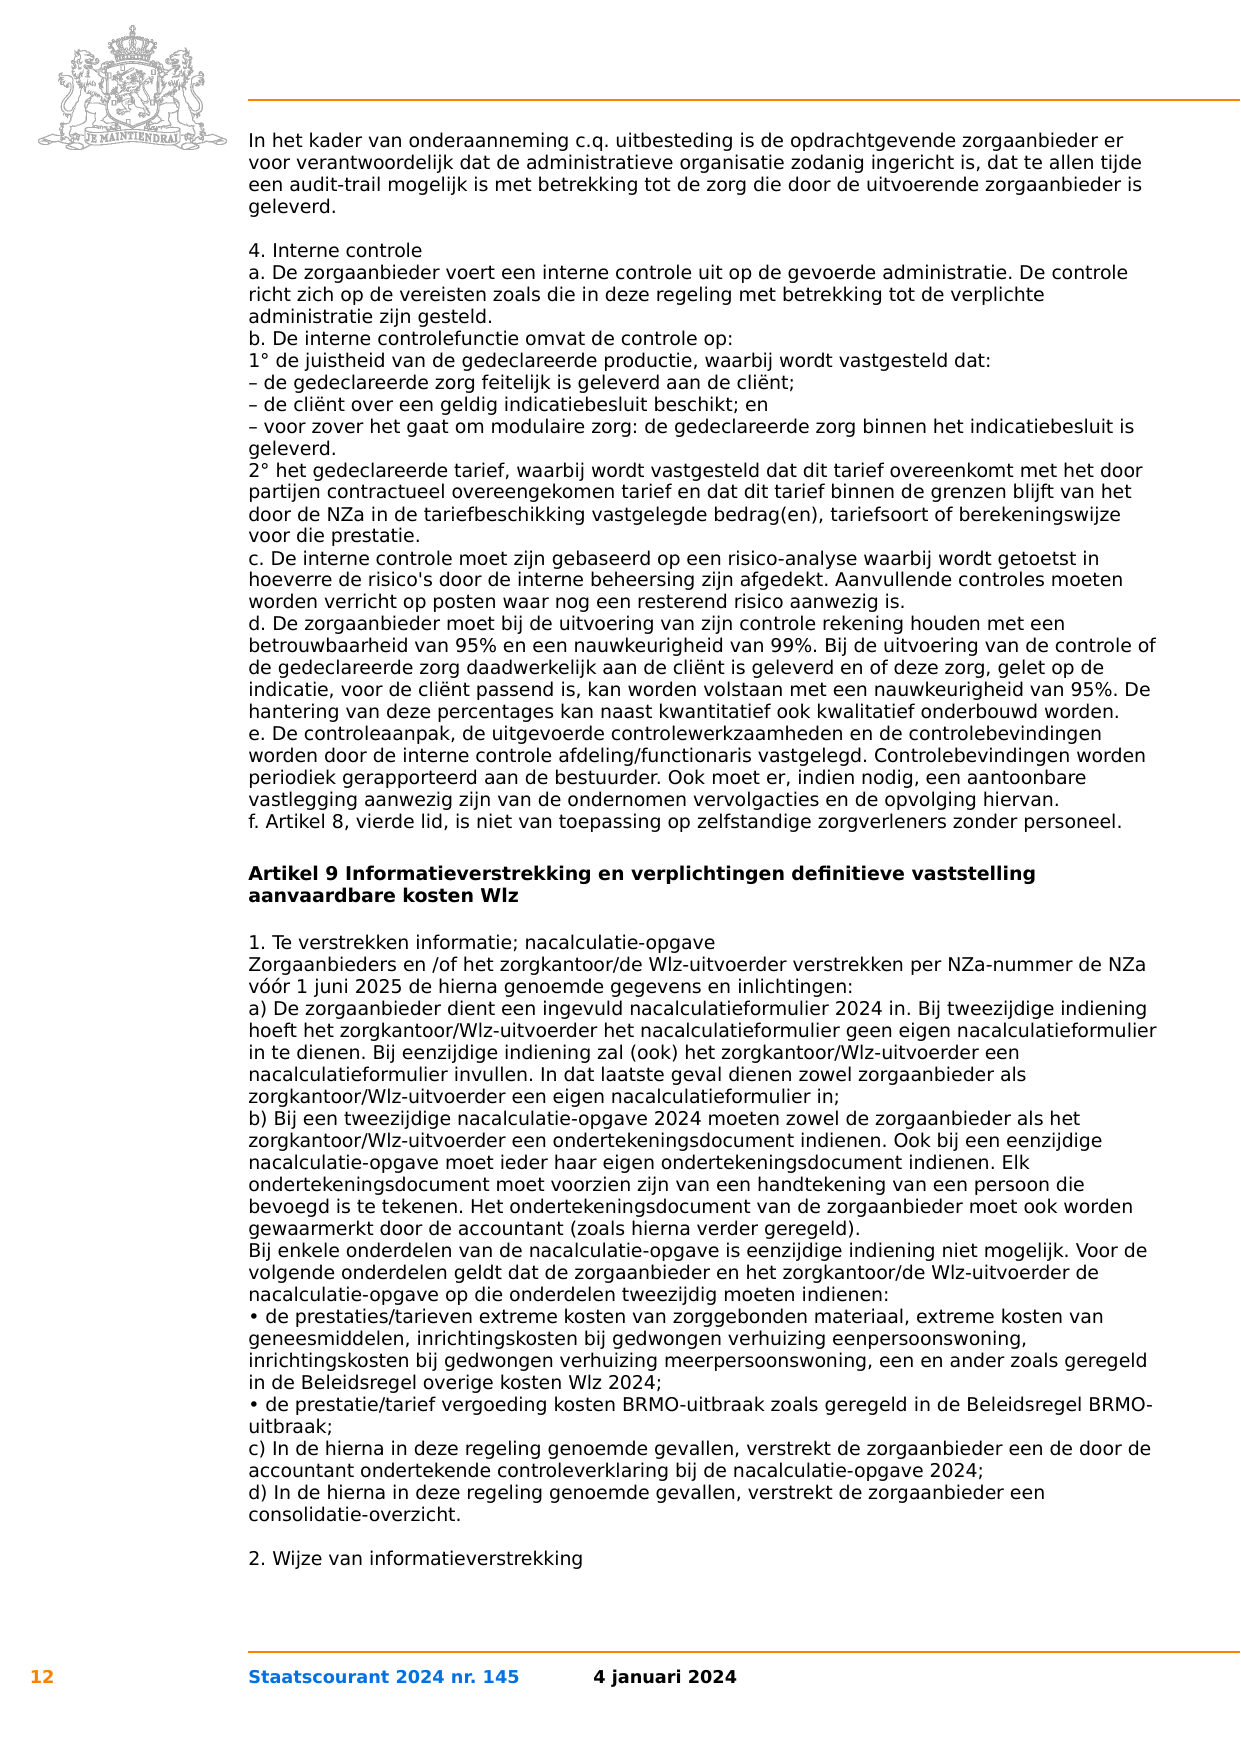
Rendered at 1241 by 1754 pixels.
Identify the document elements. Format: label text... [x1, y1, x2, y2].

text d. De zorgaanbieder moet bij de uitvoering van zijn controle rekening houden met een betrouwbaarheid van 95% en een nauwkeurigheid van 99%. Bij de uitvoering van de controle of de gedeclareerde zorg daadwerkelijk aan de cliënt is geleverd en of deze zorg, gelet op de indicatie, voor de cliënt passend is, kan worden volstaan met een nauwkeurigheid van 95%. De hantering van deze percentages kan naast kwantitatief ook kwalitatief onderbouwd worden. [248, 613, 1163, 723]
text 1. Te verstrekken informatie; nacalculatie-opgave [248, 932, 1163, 954]
text • de prestatie/tarief vergoeding kosten BRMO-uitbraak zoals geregeld in de Beleidsregel BRMO-uitbraak; [248, 1394, 1163, 1438]
text a. De zorgaanbieder voert een interne controle uit op de gevoerde administratie. De controle richt zich op de vereisten zoals die in deze regeling met betrekking tot de verplichte administratie zijn gesteld. [248, 262, 1163, 328]
text 1° de juistheid van de gedeclareerde productie, waarbij wordt vastgesteld dat: [248, 349, 1163, 372]
text b) Bij een tweezijdige nacalculatie-opgave 2024 moeten zowel de zorgaanbieder als het zorgkantoor/Wlz-uitvoerder een ondertekeningsdocument indienen. Ook bij een eenzijdige nacalculatie-opgave moet ieder haar eigen ondertekeningsdocument indienen. Elk ondertekeningsdocument moet voorzien zijn van een handtekening van een persoon die bevoegd is te tekenen. Het ondertekeningsdocument van de zorgaanbieder moet ook worden gewaarmerkt door de accountant (zoals hierna verder geregeld). [248, 1108, 1163, 1240]
picture [38, 25, 227, 150]
subtitle Artikel 9 Informatieverstrekking en verplichtingen definitieve vaststelling aanvaardbare kosten Wlz [248, 863, 1163, 907]
text – de cliënt over een geldig indicatiebesluit beschikt; en [248, 393, 1163, 416]
text f. Artikel 8, vierde lid, is niet van toepassing op zelfstandige zorgverleners zonder personeel. [248, 811, 1163, 833]
text 4. Interne controle [248, 240, 1163, 262]
text Zorgaanbieders en /of het zorgkantoor/de Wlz-uitvoerder verstrekken per NZa-nummer de NZa vóór 1 juni 2025 de hierna genoemde gegevens en inlichtingen: [248, 954, 1163, 998]
text b. De interne controlefunctie omvat de controle op: [248, 328, 1163, 349]
text • de prestaties/tarieven extreme kosten van zorggebonden materiaal, extreme kosten van geneesmiddelen, inrichtingskosten bij gedwongen verhuizing eenpersoonswoning, inrichtingskosten bij gedwongen verhuizing meerpersoonswoning, een en ander zoals geregeld in de Beleidsregel overige kosten Wlz 2024; [248, 1306, 1163, 1394]
text – voor zover het gaat om modulaire zorg: de gedeclareerde zorg binnen het indicatiebesluit is geleverd. [248, 416, 1163, 459]
text d) In de hierna in deze regeling genoemde gevallen, verstrekt de zorgaanbieder een consolidatie-overzicht. [248, 1482, 1163, 1526]
text – de gedeclareerde zorg feitelijk is geleverd aan de cliënt; [248, 372, 1163, 393]
text e. De controleaanpak, de uitgevoerde controlewerkzaamheden en de controlebevindingen worden door de interne controle afdeling/functionaris vastgelegd. Controlebevindingen worden periodiek gerapporteerd aan de bestuurder. Ook moet er, indien nodig, een aantoonbare vastlegging aanwezig zijn van de ondernomen vervolgacties en de opvolging hiervan. [248, 723, 1163, 811]
text In het kader van onderaanneming c.q. uitbesteding is de opdrachtgevende zorgaanbieder er voor verantwoordelijk dat de administratieve organisatie zodanig ingericht is, dat te allen tijde een audit-trail mogelijk is met betrekking tot de zorg die door de uitvoerende zorgaanbieder is geleverd. [248, 130, 1163, 218]
text 2° het gedeclareerde tarief, waarbij wordt vastgesteld dat dit tarief overeenkomt met het door partijen contractueel overeengekomen tarief en dat dit tarief binnen de grenzen blijft van het door de NZa in de tariefbeschikking vastgelegde bedrag(en), tariefsoort of berekeningswijze voor die prestatie. [248, 459, 1163, 547]
text Bij enkele onderdelen van de nacalculatie-opgave is eenzijdige indiening niet mogelijk. Voor de volgende onderdelen geldt dat de zorgaanbieder en het zorgkantoor/de Wlz-uitvoerder de nacalculatie-opgave op die onderdelen tweezijdig moeten indienen: [248, 1240, 1163, 1306]
text a) De zorgaanbieder dient een ingevuld nacalculatieformulier 2024 in. Bij tweezijdige indiening hoeft het zorgkantoor/Wlz-uitvoerder het nacalculatieformulier geen eigen nacalculatieformulier in te dienen. Bij eenzijdige indiening zal (ook) het zorgkantoor/Wlz-uitvoerder een nacalculatieformulier invullen. In dat laatste geval dienen zowel zorgaanbieder als zorgkantoor/Wlz-uitvoerder een eigen nacalculatieformulier in; [248, 998, 1163, 1108]
text 2. Wijze van informatieverstrekking [248, 1547, 1163, 1569]
text c. De interne controle moet zijn gebaseerd op een risico-analyse waarbij wordt getoetst in hoeverre de risico's door de interne beheersing zijn afgedekt. Aanvullende controles moeten worden verricht op posten waar nog een resterend risico aanwezig is. [248, 547, 1163, 613]
text c) In de hierna in deze regeling genoemde gevallen, verstrekt de zorgaanbieder een de door de accountant ondertekende controleverklaring bij de nacalculatie-opgave 2024; [248, 1438, 1163, 1482]
